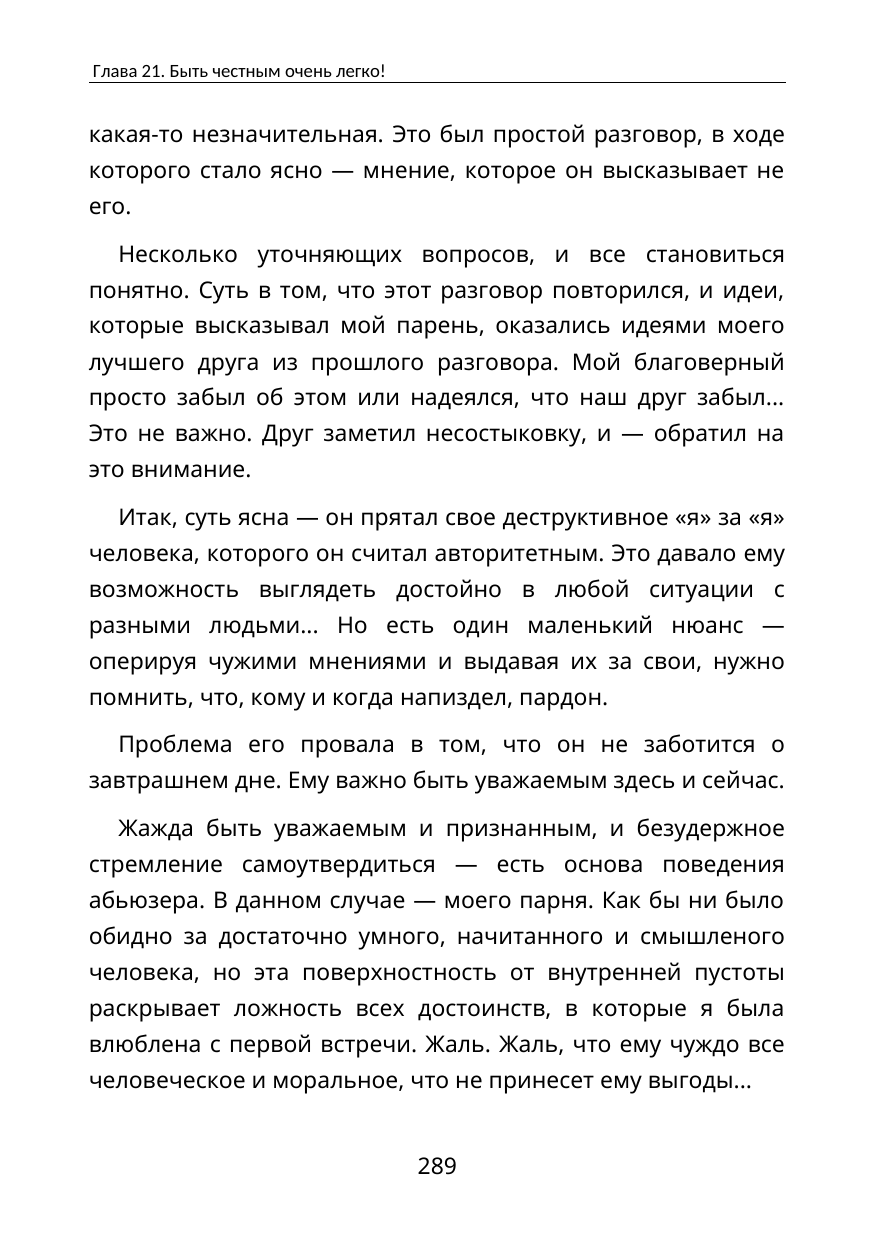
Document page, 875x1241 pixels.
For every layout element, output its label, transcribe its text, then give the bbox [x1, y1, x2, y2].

text Несколько уточняющих вопросов, и все становиться понятно. Суть в том, что этот разговор повторился, и идеи, которые высказывал мой парень, оказались идеями моего лучшего друга из прошлого разговора. Мой благоверный просто забыл об этом или надеялся, что наш друг забыл... Это не важно. Друг заметил несостыковку, и — обратил на это внимание. [88, 238, 786, 484]
text Проблема его провала в том, что он не заботится о завтрашнем дне. Ему важно быть уважаемым здесь и сейчас. [88, 728, 786, 796]
text какая-то незначительная. Это был простой разговор, в ходе которого стало ясно — мнение, которое он высказывает не его. [88, 118, 786, 221]
text Итак, суть ясна — он прятал свое деструктивное «я» за «я» человека, которого он считал авторитетным. Это давало ему возможность выглядеть достойно в любой ситуации с разными людьми... Но есть один маленький нюанс — оперируя чужими мнениями и выдавая их за свои, нужно помнить, что, кому и когда напиздел, пардон. [88, 501, 786, 712]
text Жажда быть уважаемым и признанным, и безудержное стремление самоутвердиться — есть основа поведения абьюзера. В данном случае — моего парня. Как бы ни было обидно за достаточно умного, начитанного и смышленого человека, но эта поверхностность от внутренней пустоты раскрывает ложность всех достоинств, в которые я была влюблена с первой встречи. Жаль. Жаль, что ему чуждо все человеческое и моральное, что не принесет ему выгоды... [88, 812, 786, 1095]
